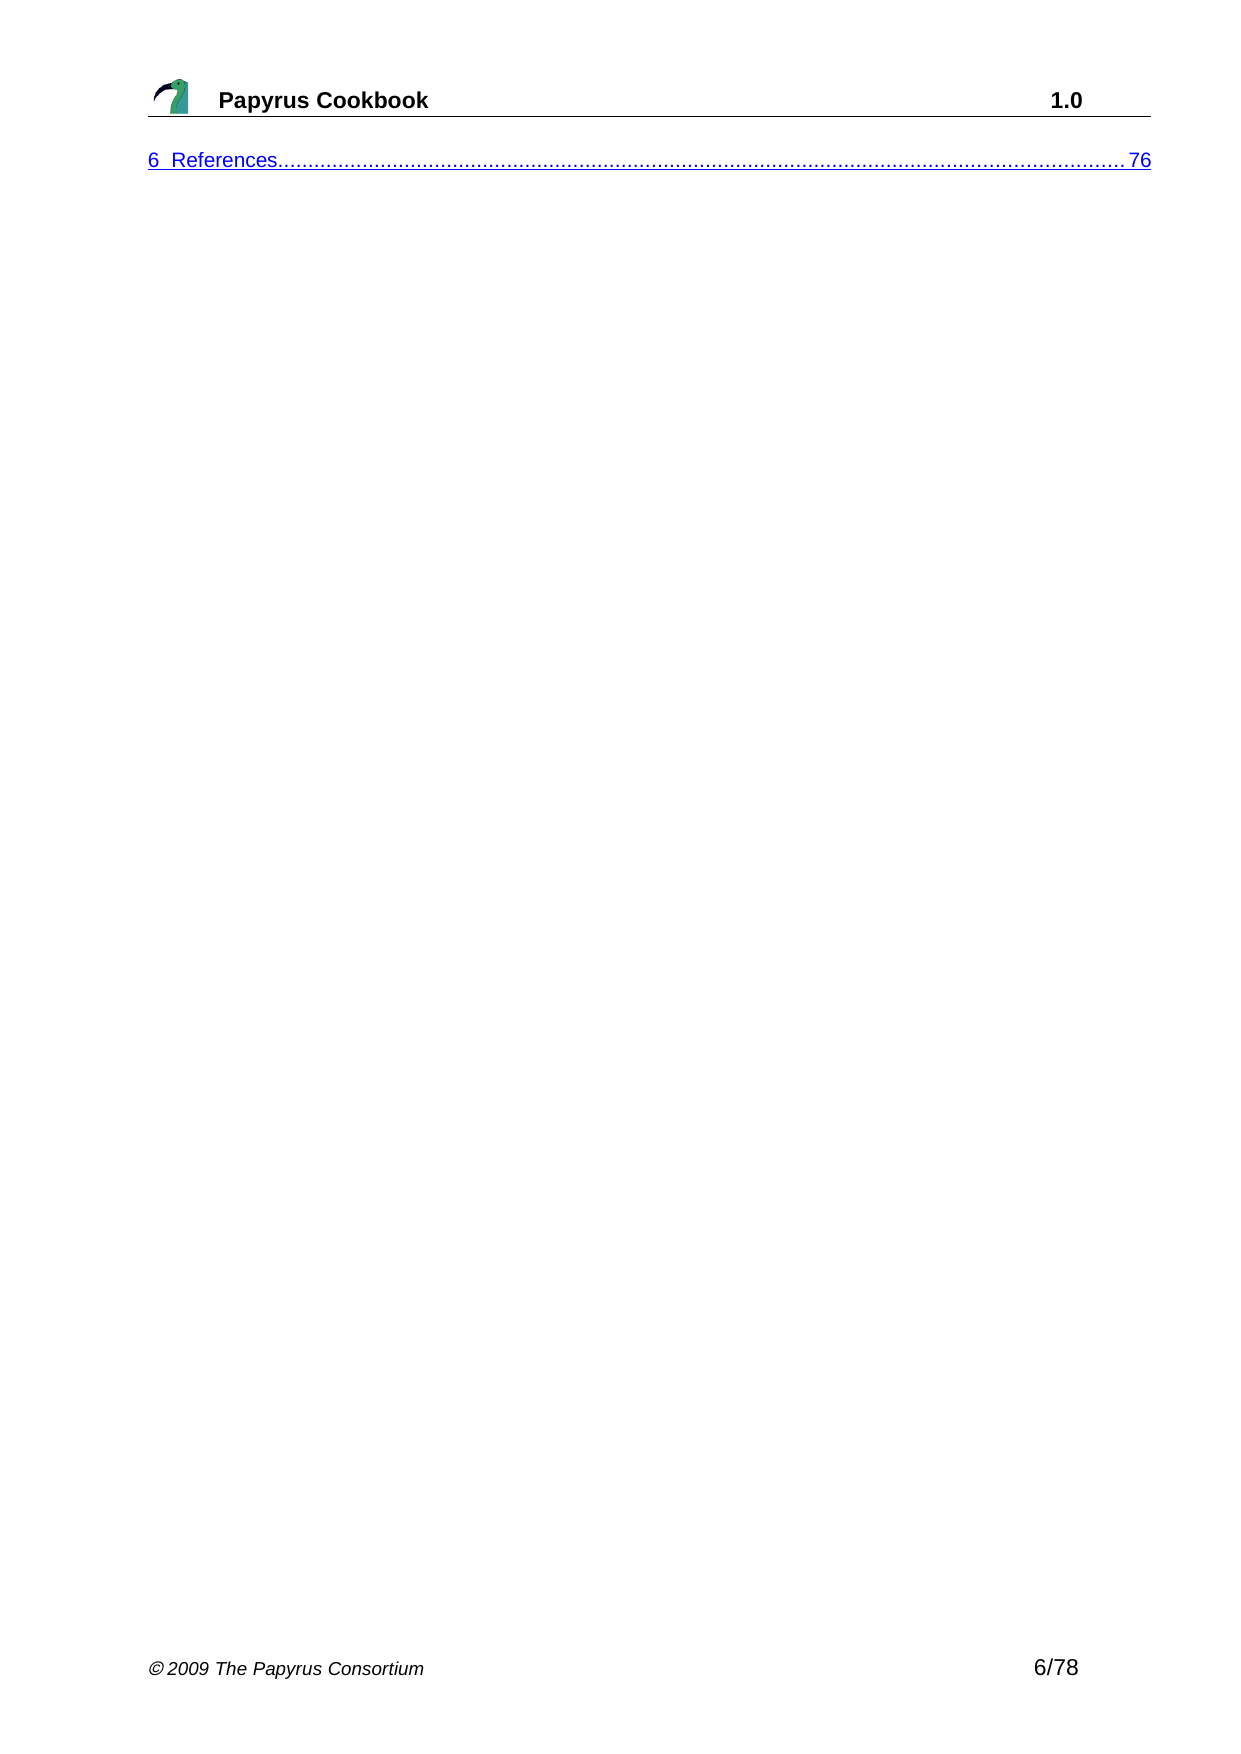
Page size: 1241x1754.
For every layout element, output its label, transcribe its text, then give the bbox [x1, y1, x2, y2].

text 6 References 76 [148, 148, 1151, 169]
picture [153, 79, 189, 114]
